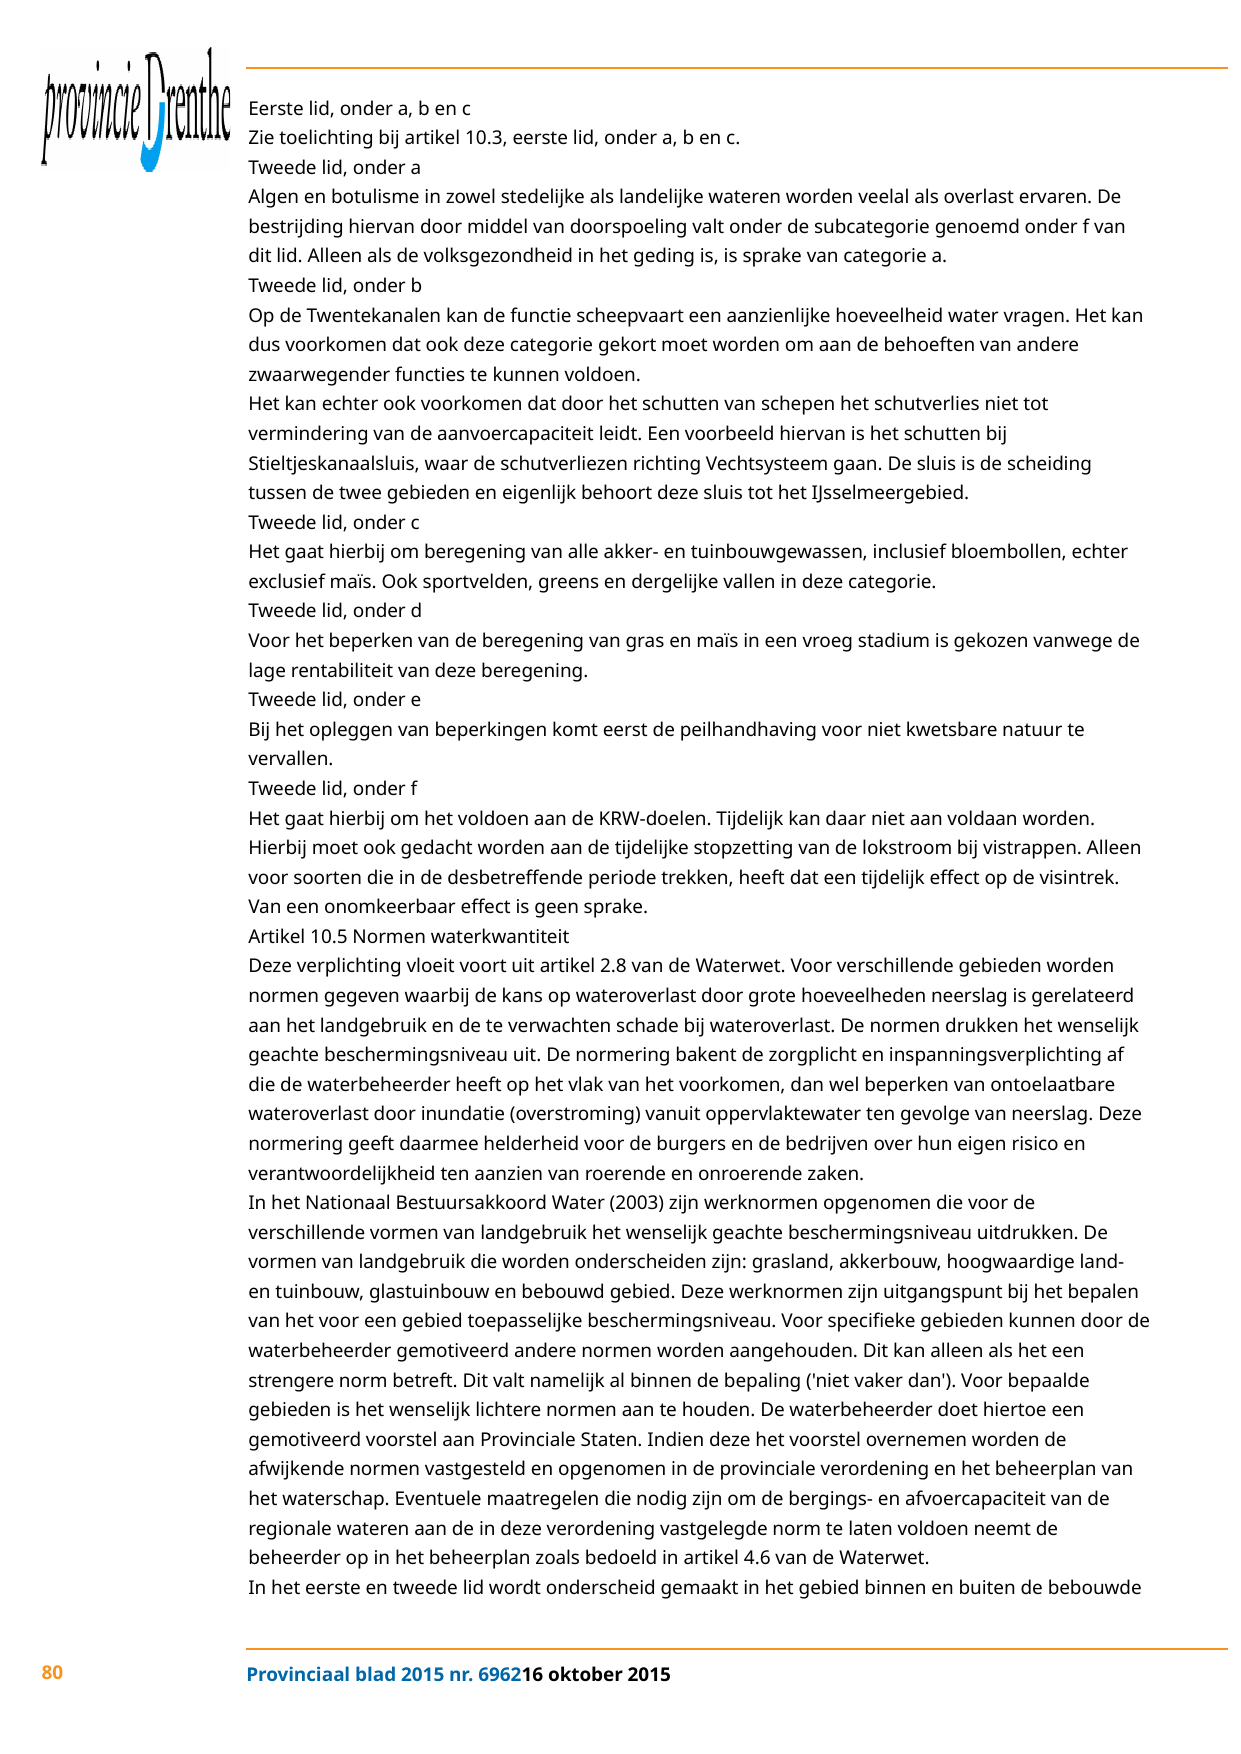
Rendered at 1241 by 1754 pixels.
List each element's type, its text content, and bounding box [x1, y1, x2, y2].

text Voor het beperken van de beregening van gras en maïs in een vroeg stadium is gekozen vanwege de lage rentabiliteit van deze beregening. [248, 627, 1152, 683]
text Bij het opleggen van beperkingen komt eerst de peilhandhaving voor niet kwetsbare natuur te vervallen. [248, 716, 1152, 771]
text Tweede lid, onder e [248, 686, 1152, 712]
text In het eerste en tweede lid wordt onderscheid gemaakt in het gebied binnen en buiten de bebouwde [248, 1574, 1152, 1600]
picture [41, 47, 231, 172]
text Tweede lid, onder b [248, 272, 1152, 298]
text Algen en botulisme in zowel stedelijke als landelijke wateren worden veelal als overlast ervaren. De bestrijding hiervan door middel van doorspoeling valt onder de subcategorie genoemd onder f van dit lid. Alleen als de volksgezondheid in het geding is, is sprake van categorie a. [248, 183, 1152, 268]
text Tweede lid, onder c [248, 509, 1152, 535]
text Het gaat hierbij om beregening van alle akker- en tuinbouwgewassen, inclusief bloembollen, echter exclusief maïs. Ook sportvelden, greens en dergelijke vallen in deze categorie. [248, 538, 1152, 594]
text In het Nationaal Bestuursakkoord Water (2003) zijn werknormen opgenomen die voor de verschillende vormen van landgebruik het wenselijk geachte beschermingsniveau uitdrukken. De vormen van landgebruik die worden onderscheiden zijn: grasland, akkerbouw, hoogwaardige land- en tuinbouw, glastuinbouw en bebouwd gebied. Deze werknormen zijn uitgangspunt bij het bepalen van het voor een gebied toepasselijke beschermingsniveau. Voor specifieke gebieden kunnen door de waterbeheerder gemotiveerd andere normen worden aangehouden. Dit kan alleen als het een strengere norm betreft. Dit valt namelijk al binnen de bepaling ('niet vaker dan'). Voor bepaalde gebieden is het wenselijk lichtere normen aan te houden. De waterbeheerder doet hiertoe een gemotiveerd voorstel aan Provinciale Staten. Indien deze het voorstel overnemen worden de afwijkende normen vastgesteld en opgenomen in de provinciale verordening en het beheerplan van het waterschap. Eventuele maatregelen die nodig zijn om de bergings- en afvoercapaciteit van de regionale wateren aan de in deze verordening vastgelegde norm te laten voldoen neemt de beheerder op in het beheerplan zoals bedoeld in artikel 4.6 van de Waterwet. [248, 1189, 1152, 1570]
text Eerste lid, onder a, b en c [248, 95, 1152, 121]
text Artikel 10.5 Normen waterkwantiteit [248, 923, 1152, 949]
text Tweede lid, onder d [248, 598, 1152, 623]
text Tweede lid, onder a [248, 154, 1152, 180]
text Op de Twentekanalen kan de functie scheepvaart een aanzienlijke hoeveelheid water vragen. Het kan dus voorkomen dat ook deze categorie gekort moet worden om aan de behoeften van andere zwaarwegender functies te kunnen voldoen. [248, 302, 1152, 387]
text Het gaat hierbij om het voldoen aan de KRW-doelen. Tijdelijk kan daar niet aan voldaan worden. Hierbij moet ook gedacht worden aan de tijdelijke stopzetting van de lokstroom bij vistrappen. Alleen voor soorten die in de desbetreffende periode trekken, heeft dat een tijdelijk effect op de visintrek. Van een onomkeerbaar effect is geen sprake. [248, 805, 1152, 919]
text Tweede lid, onder f [248, 775, 1152, 801]
text Het kan echter ook voorkomen dat door het schutten van schepen het schutverlies niet tot vermindering van de aanvoercapaciteit leidt. Een voorbeeld hiervan is het schutten bij Stieltjeskanaalsluis, waar de schutverliezen richting Vechtsysteem gaan. De sluis is de scheiding tussen de twee gebieden en eigenlijk behoort deze sluis tot het IJsselmeergebied. [248, 391, 1152, 505]
text Deze verplichting vloeit voort uit artikel 2.8 van de Waterwet. Voor verschillende gebieden worden normen gegeven waarbij de kans op wateroverlast door grote hoeveelheden neerslag is gerelateerd aan het landgebruik en de te verwachten schade bij wateroverlast. De normen drukken het wenselijk geachte beschermingsniveau uit. De normering bakent de zorgplicht en inspanningsverplichting af die de waterbeheerder heeft op het vlak van het voorkomen, dan wel beperken van ontoelaatbare wateroverlast door inundatie (overstroming) vanuit oppervlaktewater ten gevolge van neerslag. Deze normering geeft daarmee helderheid voor de burgers en de bedrijven over hun eigen risico en verantwoordelijkheid ten aanzien van roerende en onroerende zaken. [248, 953, 1152, 1186]
text Zie toelichting bij artikel 10.3, eerste lid, onder a, b en c. [248, 124, 1152, 150]
